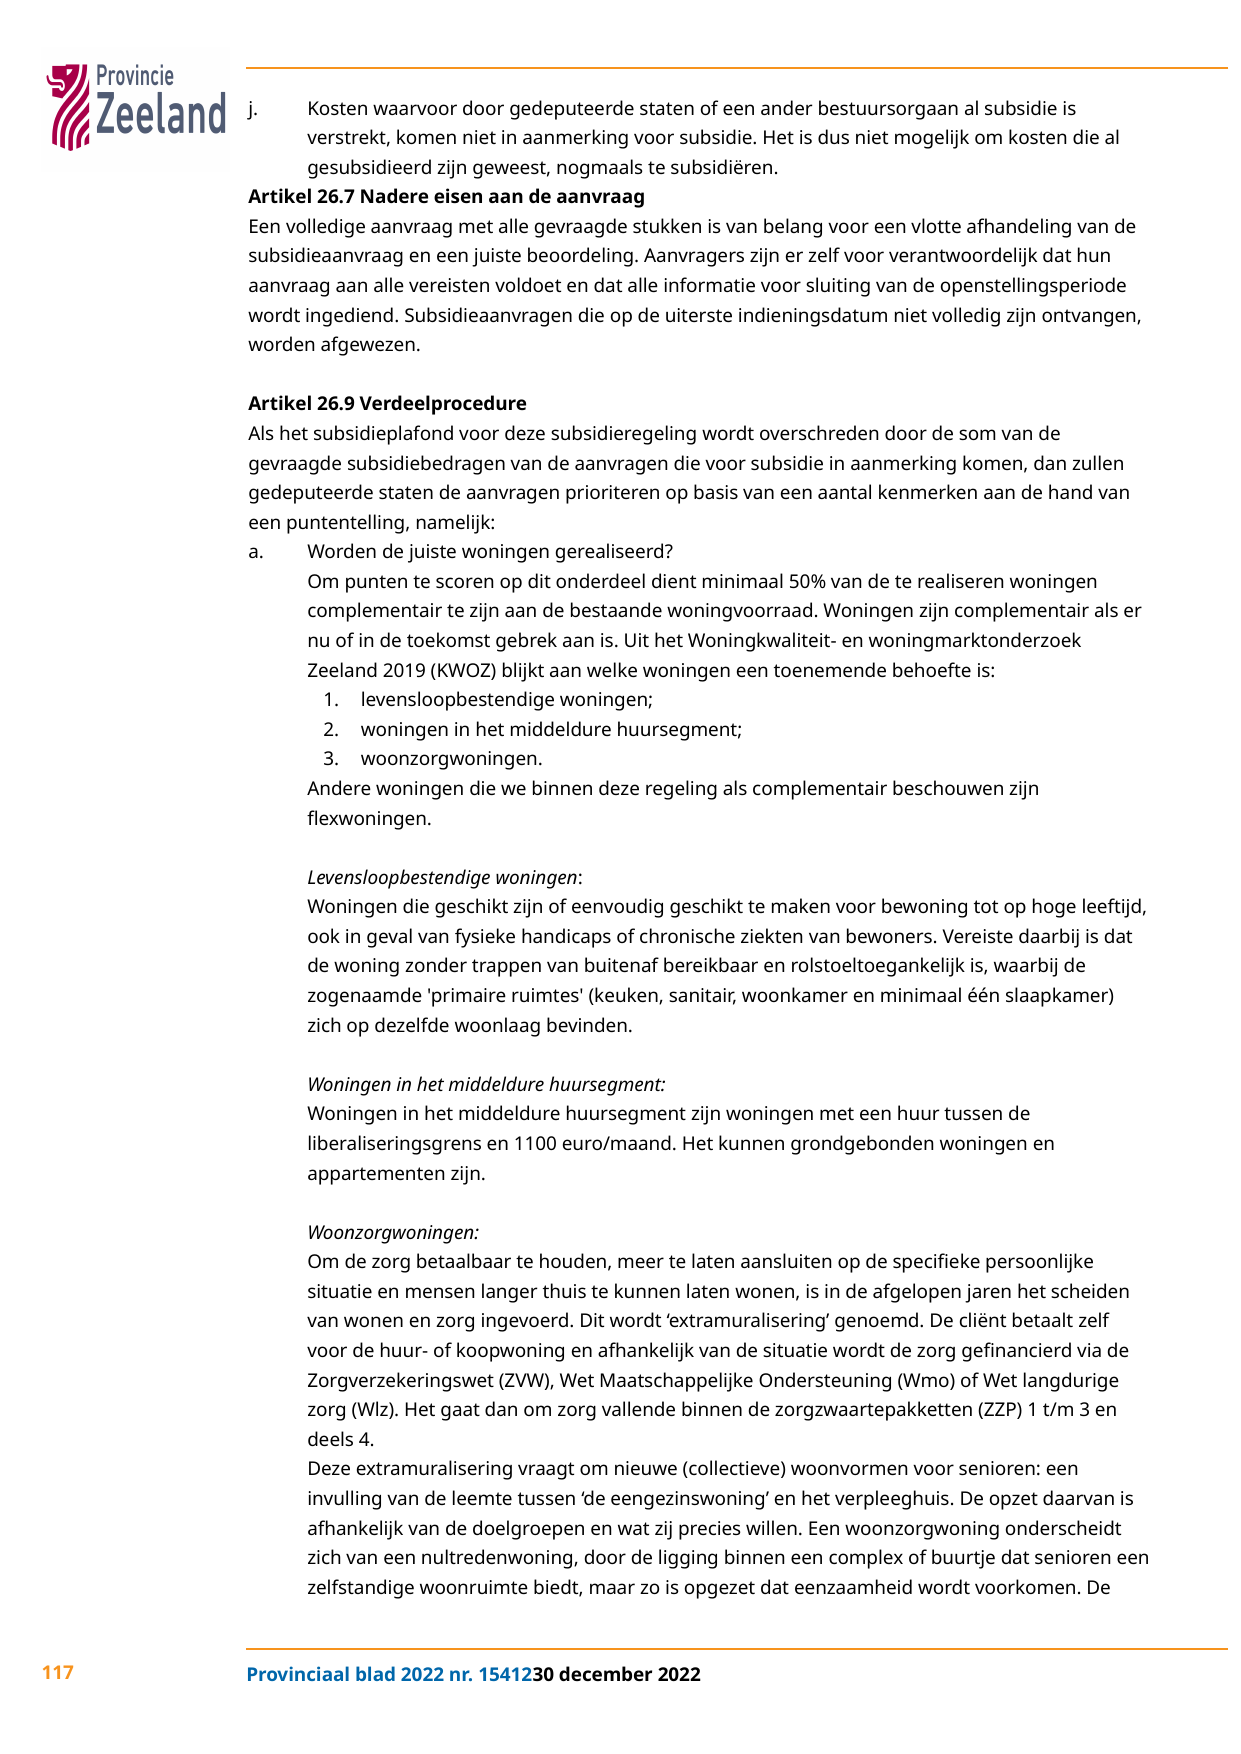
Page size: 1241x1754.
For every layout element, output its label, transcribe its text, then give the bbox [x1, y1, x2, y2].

list Levensloopbestendige woningen: [248, 864, 1152, 890]
text Als het subsidieplafond voor deze subsidieregeling wordt overschreden door de som van de gevraagde subsidiebedragen van de aanvragen die voor subsidie in aanmerking komen, dan zullen gedeputeerde staten de aanvragen prioriteren op basis van een aantal kenmerken aan de hand van een puntentelling, namelijk: [248, 420, 1152, 535]
list Kosten waarvoor door gedeputeerde staten of een ander bestuursorgaan al subsidie is verstrekt, komen niet in aanmerking voor subsidie. Het is dus niet mogelijk om kosten die al gesubsidieerd zijn geweest, nogmaals te subsidiëren. [248, 95, 1152, 180]
list Andere woningen die we binnen deze regeling als complementair beschouwen zijn flexwoningen. [248, 775, 1152, 831]
text Artikel 26.9 Verdeelprocedure [248, 391, 1152, 416]
list Om punten te scoren op dit onderdeel dient minimaal 50% van de te realiseren woningen complementair te zijn aan de bestaande woningvoorraad. Woningen zijn complementair als er nu of in de toekomst gebrek aan is. Uit het Woningkwaliteit- en woningmarktonderzoek Zeeland 2019 (KWOZ) blijkt aan welke woningen een toenemende behoefte is: [248, 568, 1152, 683]
text Artikel 26.7 Nadere eisen aan de aanvraag [248, 183, 1152, 209]
list woningen in het middeldure huursegment; [323, 716, 1152, 742]
list woonzorgwoningen. [323, 746, 1152, 771]
list Worden de juiste woningen gerealiseerd? [248, 538, 1152, 564]
list Deze extramuralisering vraagt om nieuwe (collectieve) woonvormen voor senioren: een invulling van de leemte tussen ‘de eengezinswoning’ en het verpleeghuis. De opzet daarvan is afhankelijk van de doelgroepen en wat zij precies willen. Een woonzorgwoning onderscheidt zich van een nultredenwoning, door de ligging binnen een complex of buurtje dat senioren een zelfstandige woonruimte biedt, maar zo is opgezet dat eenzaamheid wordt voorkomen. De [248, 1456, 1152, 1600]
text Een volledige aanvraag met alle gevraagde stukken is van belang voor een vlotte afhandeling van de subsidieaanvraag en een juiste beoordeling. Aanvragers zijn er zelf voor verantwoordelijk dat hun aanvraag aan alle vereisten voldoet en dat alle informatie voor sluiting van de openstellingsperiode wordt ingediend. Subsidieaanvragen die op de uiterste indieningsdatum niet volledig zijn ontvangen, worden afgewezen. [248, 213, 1152, 357]
list Woningen in het middeldure huursegment zijn woningen met een huur tussen de liberaliseringsgrens en 1100 euro/maand. Het kunnen grondgebonden woningen en appartementen zijn. [248, 1101, 1152, 1186]
list levensloopbestendige woningen; [323, 686, 1152, 712]
list Woningen die geschikt zijn of eenvoudig geschikt te maken voor bewoning tot op hoge leeftijd, ook in geval van fysieke handicaps of chronische ziekten van bewoners. Vereiste daarbij is dat de woning zonder trappen van buitenaf bereikbaar en rolstoeltoegankelijk is, waarbij de zogenaamde 'primaire ruimtes' (keuken, sanitair, woonkamer en minimaal één slaapkamer) zich op dezelfde woonlaag bevinden. [248, 893, 1152, 1038]
picture [41, 47, 231, 172]
list Woonzorgwoningen: [248, 1219, 1152, 1245]
list Woningen in het middeldure huursegment: [248, 1071, 1152, 1097]
list Om de zorg betaalbaar te houden, meer te laten aansluiten op de specifieke persoonlijke situatie en mensen langer thuis te kunnen laten wonen, is in de afgelopen jaren het scheiden van wonen en zorg ingevoerd. Dit wordt ‘extramuralisering’ genoemd. De cliënt betaalt zelf voor de huur- of koopwoning en afhankelijk van de situatie wordt de zorg gefinancierd via de Zorgverzekeringswet (ZVW), Wet Maatschappelijke Ondersteuning (Wmo) of Wet langdurige zorg (Wlz). Het gaat dan om zorg vallende binnen de zorgzwaartepakketten (ZZP) 1 t/m 3 en deels 4. [248, 1248, 1152, 1452]
